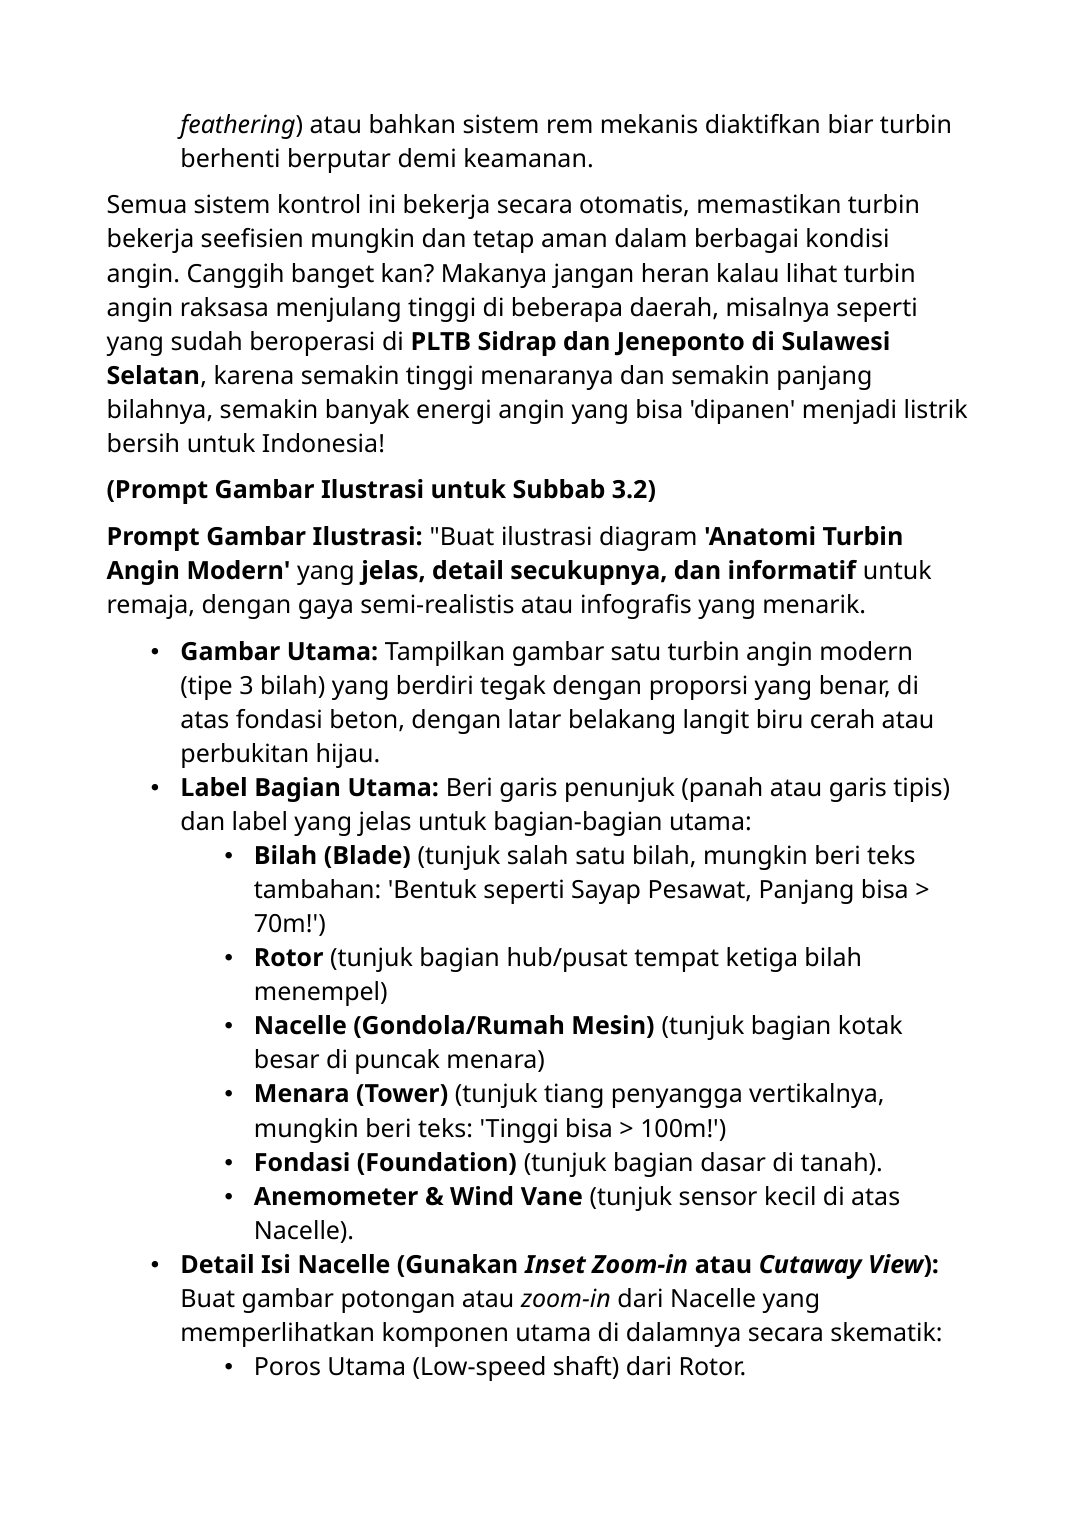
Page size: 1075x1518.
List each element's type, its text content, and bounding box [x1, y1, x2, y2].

list Gambar Utama: Tampilkan gambar satu turbin angin modern (tipe 3 bilah) yang berdiri tegak dengan proporsi yang benar, di atas fondasi beton, dengan latar belakang langit biru cerah atau perbukitan hijau. [151, 633, 968, 769]
list Poros Utama (Low-speed shaft) dari Rotor. [224, 1349, 968, 1383]
list Anemometer & Wind Vane (tunjuk sensor kecil di atas Nacelle). [224, 1178, 968, 1246]
list Menara (Tower) (tunjuk tiang penyangga vertikalnya, mungkin beri teks: 'Tinggi bisa > 100m!') [224, 1076, 968, 1144]
list feathering) atau bahkan sistem rem mekanis diaktifkan biar turbin berhenti berputar demi keamanan. [151, 106, 968, 174]
list Fondasi (Foundation) (tunjuk bagian dasar di tanah). [224, 1144, 968, 1178]
list Nacelle (Gondola/Rumah Mesin) (tunjuk bagian kotak besar di puncak menara) [224, 1008, 968, 1076]
text (Prompt Gambar Ilustrasi untuk Subbab 3.2) [106, 472, 968, 506]
list Bilah (Blade) (tunjuk salah satu bilah, mungkin beri teks tambahan: 'Bentuk seperti Sayap Pesawat, Panjang bisa > 70m!') [224, 838, 968, 940]
list Label Bagian Utama: Beri garis penunjuk (panah atau garis tipis) dan label yang jelas untuk bagian-bagian utama: [151, 769, 968, 838]
text Prompt Gambar Ilustrasi: "Buat ilustrasi diagram 'Anatomi Turbin Angin Modern' yang jelas, detail secukupnya, dan informatif untuk remaja, dengan gaya semi-realistis atau infografis yang menarik. [106, 519, 968, 621]
text Semua sistem kontrol ini bekerja secara otomatis, memastikan turbin bekerja seefisien mungkin dan tetap aman dalam berbagai kondisi angin. Canggih banget kan? Makanya jangan heran kalau lihat turbin angin raksasa menjulang tinggi di beberapa daerah, misalnya seperti yang sudah beroperasi di PLTB Sidrap dan Jeneponto di Sulawesi Selatan, karena semakin tinggi menaranya dan semakin panjang bilahnya, semakin banyak energi angin yang bisa 'dipanen' menjadi listrik bersih untuk Indonesia! [106, 187, 968, 459]
list Detail Isi Nacelle (Gunakan Inset Zoom-in atau Cutaway View): Buat gambar potongan atau zoom-in dari Nacelle yang memperlihatkan komponen utama di dalamnya secara skematik: [151, 1246, 968, 1349]
list Rotor (tunjuk bagian hub/pusat tempat ketiga bilah menempel) [224, 940, 968, 1008]
